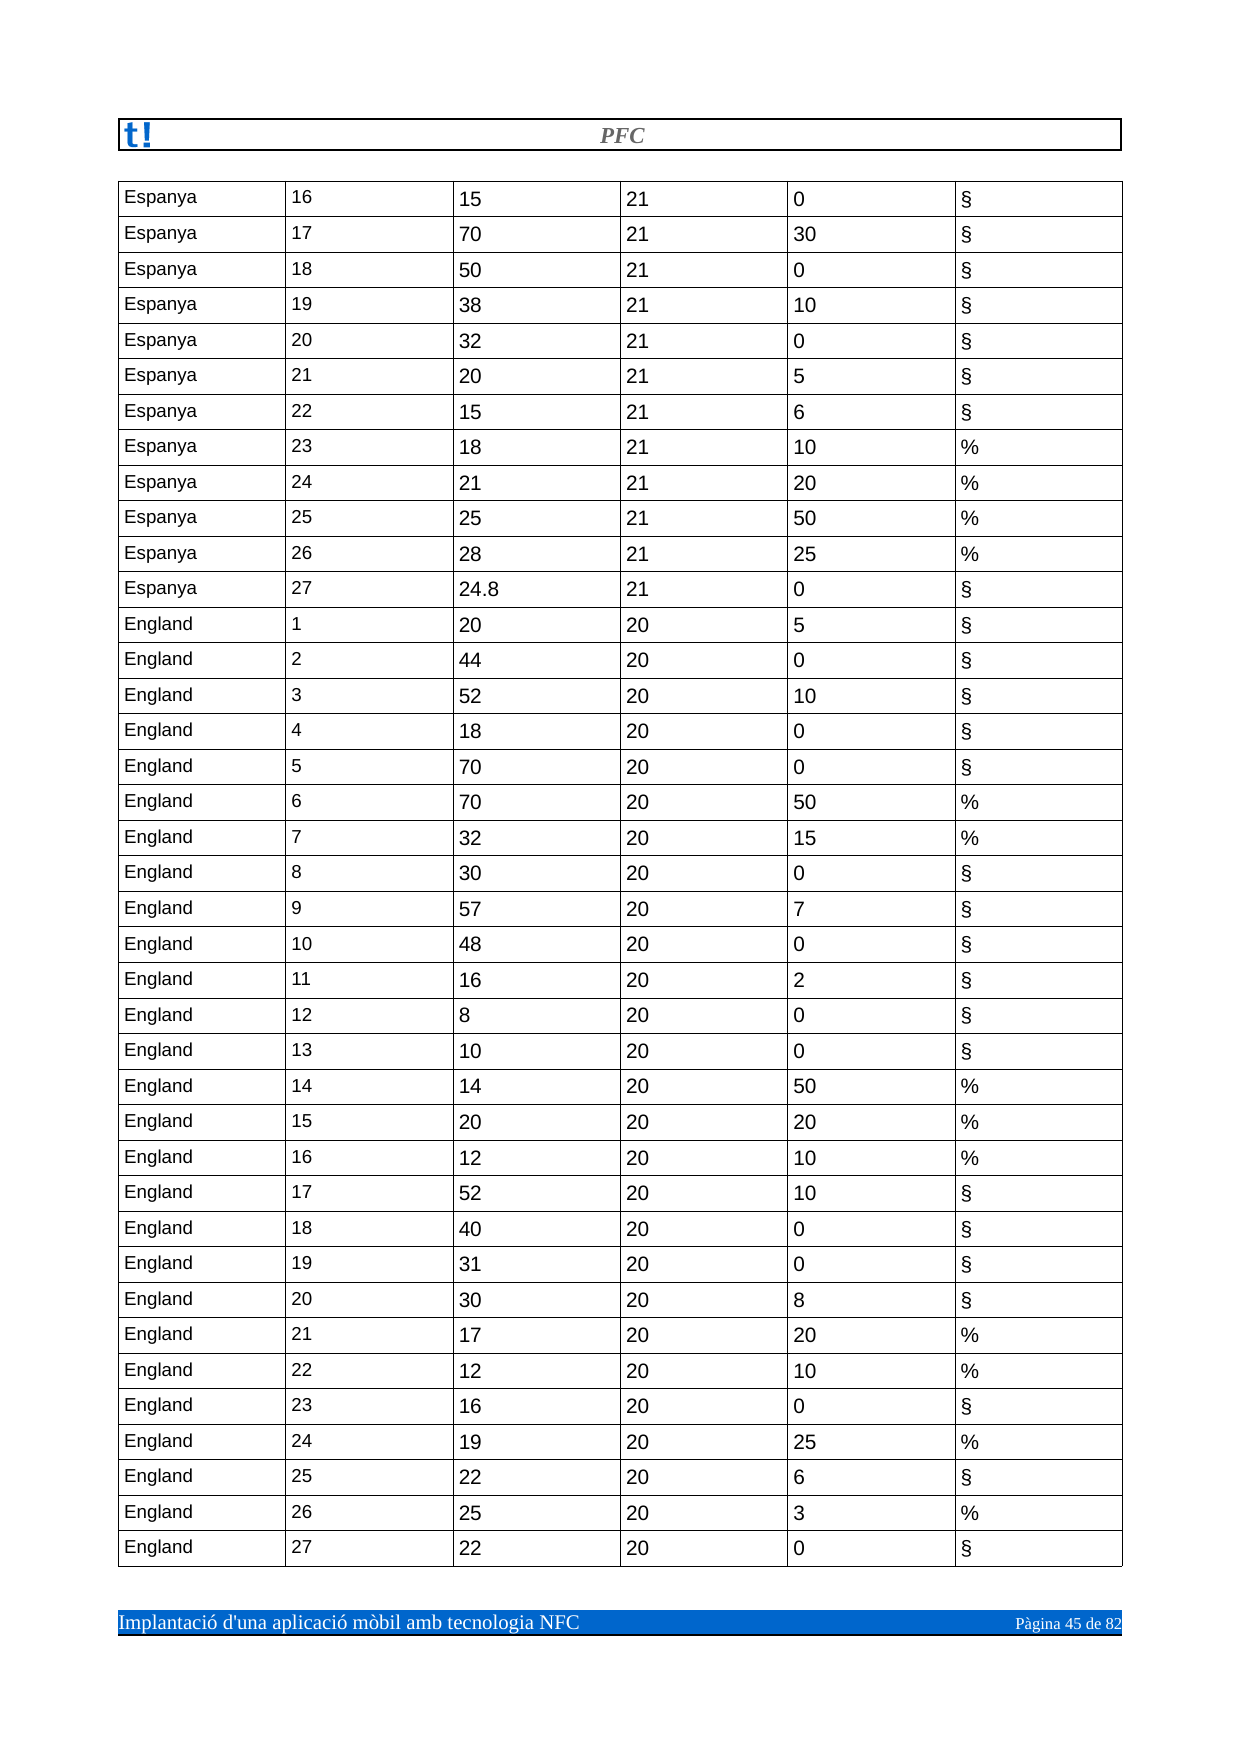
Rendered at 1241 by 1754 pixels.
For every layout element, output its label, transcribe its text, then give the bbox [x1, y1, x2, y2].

table_cell 21 [621, 288, 787, 323]
table_cell § [956, 1247, 1122, 1282]
table_cell 18 [454, 430, 620, 465]
table_cell 50 [788, 785, 955, 820]
table_cell 21 [621, 253, 787, 287]
table_cell 8 [788, 1283, 955, 1317]
table_cell % [956, 430, 1122, 465]
table_cell 21 [621, 572, 787, 607]
table_cell 19 [286, 288, 453, 323]
table_cell 20 [454, 359, 620, 394]
table_cell 22 [286, 1354, 453, 1388]
table_cell England [119, 714, 285, 749]
table_cell 25 [454, 501, 620, 536]
table_cell England [119, 679, 285, 713]
table_cell 10 [788, 679, 955, 713]
table_cell England [119, 1034, 285, 1068]
table_cell England [119, 750, 285, 784]
table_cell 15 [454, 395, 620, 429]
table_cell 6 [286, 785, 453, 820]
table_cell England [119, 1105, 285, 1139]
table_cell Espanya [119, 395, 285, 429]
table_cell 8 [286, 856, 453, 891]
table_cell § [956, 1176, 1122, 1211]
table_cell 20 [621, 1070, 787, 1104]
table_cell 20 [621, 643, 787, 678]
table_cell 50 [788, 501, 955, 536]
table_cell 20 [621, 1034, 787, 1068]
table_cell 20 [621, 1354, 787, 1388]
table_cell 27 [286, 1531, 453, 1566]
table_cell % [956, 785, 1122, 820]
table_cell 26 [286, 1496, 453, 1530]
table_cell § [956, 1283, 1122, 1317]
table_cell 27 [286, 572, 453, 607]
table_cell 57 [454, 892, 620, 926]
table_cell 21 [621, 359, 787, 394]
table_cell 21 [621, 395, 787, 429]
table_cell 26 [286, 537, 453, 571]
table_cell Espanya [119, 288, 285, 323]
table_cell Espanya [119, 501, 285, 536]
table_cell Espanya [119, 537, 285, 571]
table_cell 12 [454, 1354, 620, 1388]
table_cell 25 [788, 1425, 955, 1459]
table_cell 24 [286, 1425, 453, 1459]
table_cell 12 [286, 999, 453, 1033]
table_cell 18 [286, 1212, 453, 1246]
table_cell 19 [454, 1425, 620, 1459]
table_cell 15 [788, 821, 955, 855]
table_cell 44 [454, 643, 620, 678]
table_cell 21 [286, 359, 453, 394]
table_cell England [119, 1496, 285, 1530]
table_cell § [956, 1531, 1122, 1566]
table_cell 20 [621, 1496, 787, 1530]
table_cell § [956, 324, 1122, 358]
table_cell 20 [621, 1318, 787, 1353]
table_cell 52 [454, 1176, 620, 1211]
table_cell 0 [788, 927, 955, 962]
table_cell 20 [621, 1141, 787, 1175]
table_cell 22 [286, 395, 453, 429]
table_cell 0 [788, 1389, 955, 1424]
table_cell 10 [788, 1354, 955, 1388]
table_cell 8 [454, 999, 620, 1033]
table_cell § [956, 288, 1122, 323]
table_cell % [956, 1105, 1122, 1139]
table_cell 17 [286, 1176, 453, 1211]
table_cell 10 [788, 430, 955, 465]
table_cell 5 [286, 750, 453, 784]
table_cell 20 [621, 1531, 787, 1566]
table_cell § [956, 1460, 1122, 1495]
table_cell 20 [621, 1460, 787, 1495]
table_cell England [119, 927, 285, 962]
table_cell England [119, 1460, 285, 1495]
table_cell 22 [454, 1460, 620, 1495]
table_cell 14 [454, 1070, 620, 1104]
table_cell 25 [788, 537, 955, 571]
table_cell 20 [788, 1318, 955, 1353]
table_cell 0 [788, 324, 955, 358]
table_cell 20 [621, 608, 787, 642]
table_cell 32 [454, 821, 620, 855]
table_cell § [956, 1389, 1122, 1424]
table_cell 2 [788, 963, 955, 997]
table_cell % [956, 1496, 1122, 1530]
table_cell 1 [286, 608, 453, 642]
table_cell Espanya [119, 572, 285, 607]
table_cell 0 [788, 750, 955, 784]
table_cell % [956, 1354, 1122, 1388]
table_cell 23 [286, 1389, 453, 1424]
table_cell 20 [788, 466, 955, 500]
table_cell 10 [454, 1034, 620, 1068]
table_cell § [956, 679, 1122, 713]
table_cell 70 [454, 785, 620, 820]
table_cell Espanya [119, 253, 285, 287]
table_cell England [119, 963, 285, 997]
table_cell 0 [788, 253, 955, 287]
table_cell § [956, 750, 1122, 784]
table_cell 18 [286, 253, 453, 287]
table_cell % [956, 1318, 1122, 1353]
table_cell 50 [454, 253, 620, 287]
table_cell 23 [286, 430, 453, 465]
table_cell 25 [286, 501, 453, 536]
table_cell Espanya [119, 359, 285, 394]
table_cell § [956, 643, 1122, 678]
table_cell 38 [454, 288, 620, 323]
table_cell 0 [788, 1531, 955, 1566]
table_cell 20 [621, 785, 787, 820]
table_cell 5 [788, 359, 955, 394]
table_cell 14 [286, 1070, 453, 1104]
table_cell 7 [788, 892, 955, 926]
table_cell 21 [621, 217, 787, 252]
table_cell 20 [621, 714, 787, 749]
table_cell § [956, 572, 1122, 607]
table_cell 20 [621, 1283, 787, 1317]
table_cell § [956, 927, 1122, 962]
table_cell 20 [621, 1389, 787, 1424]
table_cell 0 [788, 714, 955, 749]
table_cell 48 [454, 927, 620, 962]
table_cell 21 [621, 430, 787, 465]
table_cell 0 [788, 1247, 955, 1282]
table_cell England [119, 1247, 285, 1282]
table_cell England [119, 608, 285, 642]
table_cell § [956, 1034, 1122, 1068]
table_cell 5 [788, 608, 955, 642]
table_cell 3 [788, 1496, 955, 1530]
table_cell § [956, 963, 1122, 997]
table_cell 28 [454, 537, 620, 571]
table_cell England [119, 892, 285, 926]
table_cell 0 [788, 1034, 955, 1068]
table_cell % [956, 501, 1122, 536]
table_cell 6 [788, 1460, 955, 1495]
table_cell 30 [788, 217, 955, 252]
table_cell 30 [454, 856, 620, 891]
table_cell England [119, 1425, 285, 1459]
table_cell % [956, 537, 1122, 571]
table_cell 0 [788, 643, 955, 678]
table_cell 0 [788, 1212, 955, 1246]
table_cell England [119, 1070, 285, 1104]
table_cell Espanya [119, 324, 285, 358]
table_cell 10 [286, 927, 453, 962]
table_cell England [119, 821, 285, 855]
table_cell 20 [621, 892, 787, 926]
table_cell 21 [621, 182, 787, 216]
table_cell 50 [788, 1070, 955, 1104]
table_cell 12 [454, 1141, 620, 1175]
table_cell § [956, 856, 1122, 891]
table_cell 10 [788, 1176, 955, 1211]
table_cell England [119, 785, 285, 820]
table_cell § [956, 1212, 1122, 1246]
table_cell 20 [788, 1105, 955, 1139]
table_cell 21 [454, 466, 620, 500]
table_cell 0 [788, 999, 955, 1033]
table_cell 20 [621, 999, 787, 1033]
table_cell § [956, 714, 1122, 749]
table_cell 20 [621, 927, 787, 962]
table_cell Espanya [119, 430, 285, 465]
table_cell 20 [454, 608, 620, 642]
table_cell 11 [286, 963, 453, 997]
table_cell 21 [621, 466, 787, 500]
table_cell 16 [454, 1389, 620, 1424]
table_cell 10 [788, 288, 955, 323]
table_cell 17 [454, 1318, 620, 1353]
table_cell England [119, 1531, 285, 1566]
table_cell 0 [788, 182, 955, 216]
table_cell § [956, 892, 1122, 926]
table_cell 4 [286, 714, 453, 749]
table_cell 25 [454, 1496, 620, 1530]
table_cell 32 [454, 324, 620, 358]
table_cell 20 [621, 1212, 787, 1246]
table_cell 24 [286, 466, 453, 500]
table_cell 20 [621, 1176, 787, 1211]
table_cell 70 [454, 217, 620, 252]
table_cell England [119, 856, 285, 891]
table_cell England [119, 1176, 285, 1211]
table_cell England [119, 1283, 285, 1317]
table_cell 20 [621, 1247, 787, 1282]
table_cell 6 [788, 395, 955, 429]
table_cell 7 [286, 821, 453, 855]
table_cell 25 [286, 1460, 453, 1495]
table_cell 20 [621, 1425, 787, 1459]
table_cell England [119, 999, 285, 1033]
table_cell England [119, 1212, 285, 1246]
table_cell 20 [621, 679, 787, 713]
table_cell 40 [454, 1212, 620, 1246]
table_cell 20 [286, 324, 453, 358]
table_cell Espanya [119, 466, 285, 500]
table_cell % [956, 1141, 1122, 1175]
table_cell 20 [454, 1105, 620, 1139]
table_cell 9 [286, 892, 453, 926]
table_cell 0 [788, 572, 955, 607]
table_cell 17 [286, 217, 453, 252]
table_cell 24,8 [454, 572, 620, 607]
table_cell 16 [286, 182, 453, 216]
table_cell 21 [286, 1318, 453, 1353]
table_cell 13 [286, 1034, 453, 1068]
table_cell § [956, 359, 1122, 394]
picture [123, 121, 151, 148]
table_cell 3 [286, 679, 453, 713]
table_cell Espanya [119, 217, 285, 252]
table_cell 30 [454, 1283, 620, 1317]
table_cell 20 [621, 856, 787, 891]
table_cell 2 [286, 643, 453, 678]
table_cell 20 [621, 963, 787, 997]
table_cell England [119, 1141, 285, 1175]
table_cell 19 [286, 1247, 453, 1282]
table_cell % [956, 1070, 1122, 1104]
table_cell England [119, 1318, 285, 1353]
table_cell 0 [788, 856, 955, 891]
table_cell 22 [454, 1531, 620, 1566]
table_cell England [119, 1389, 285, 1424]
table_cell 15 [454, 182, 620, 216]
table_cell 31 [454, 1247, 620, 1282]
table_cell § [956, 395, 1122, 429]
table_cell 18 [454, 714, 620, 749]
table_cell 70 [454, 750, 620, 784]
table_cell England [119, 1354, 285, 1388]
table_cell % [956, 821, 1122, 855]
table_cell % [956, 1425, 1122, 1459]
table_cell England [119, 643, 285, 678]
table_cell 52 [454, 679, 620, 713]
table_cell 10 [788, 1141, 955, 1175]
table_cell 20 [621, 821, 787, 855]
table_cell § [956, 217, 1122, 252]
table_cell Espanya [119, 182, 285, 216]
table_cell 16 [454, 963, 620, 997]
table_cell 20 [621, 750, 787, 784]
table_cell % [956, 466, 1122, 500]
table_cell 16 [286, 1141, 453, 1175]
table_cell § [956, 182, 1122, 216]
table_cell 21 [621, 537, 787, 571]
table_cell § [956, 999, 1122, 1033]
table_cell 15 [286, 1105, 453, 1139]
table_cell 21 [621, 324, 787, 358]
table_cell § [956, 253, 1122, 287]
table_cell 20 [621, 1105, 787, 1139]
table_cell 21 [621, 501, 787, 536]
table_cell § [956, 608, 1122, 642]
table_cell 20 [286, 1283, 453, 1317]
